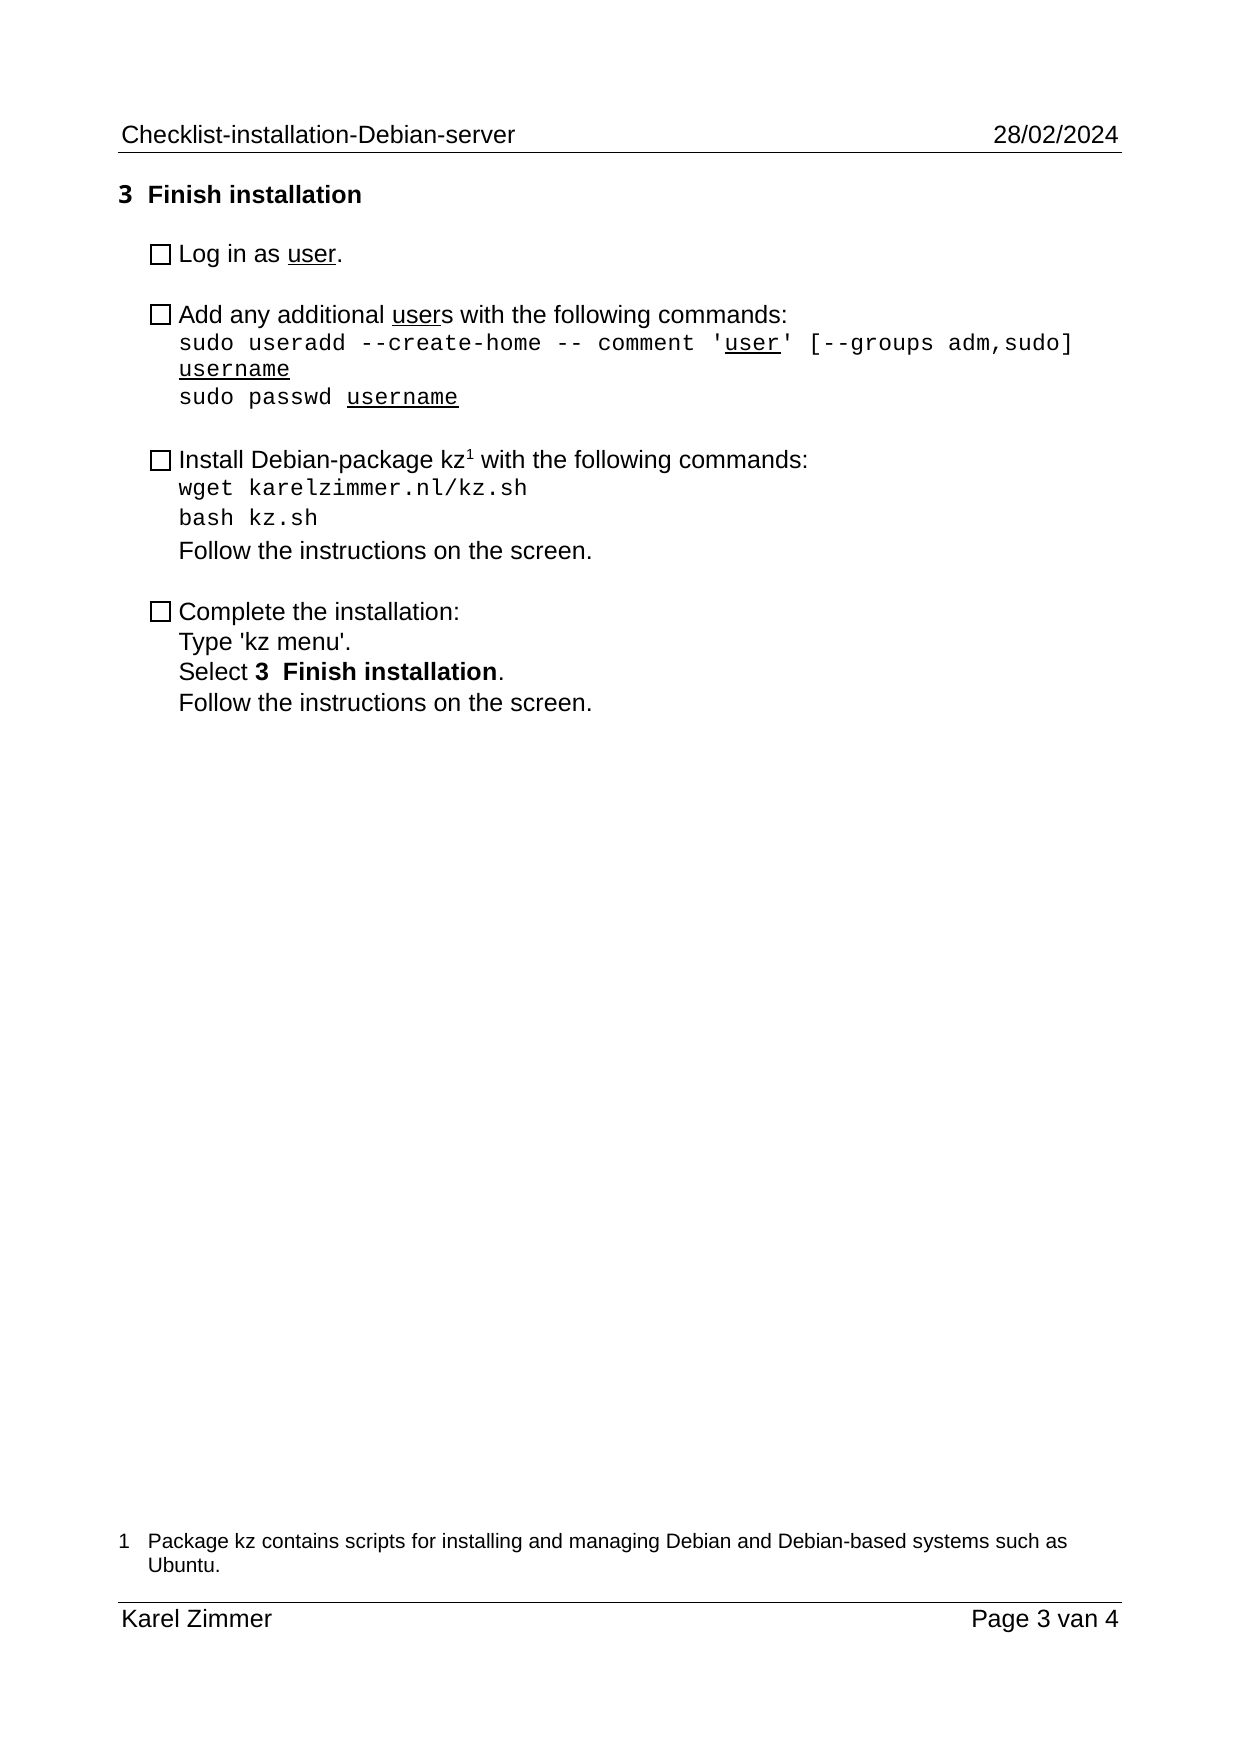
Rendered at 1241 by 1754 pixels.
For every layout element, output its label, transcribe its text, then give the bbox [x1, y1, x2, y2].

table_header [118, 239, 142, 269]
table_cell [118, 300, 142, 330]
table_cell [142, 536, 177, 566]
table_cell wget karelzimmer.nl/kz.sh [177, 475, 1122, 506]
table_cell [118, 269, 142, 300]
table_cell Install Debian-package kz with the following commands: [177, 445, 1122, 475]
table_cell [118, 445, 142, 475]
table_cell [118, 330, 142, 384]
table_cell [118, 536, 142, 566]
table_cell Complete the installation: [177, 597, 1122, 627]
table_cell [118, 688, 142, 718]
table_cell [142, 384, 177, 415]
table_cell [118, 657, 142, 687]
table_cell [118, 566, 142, 597]
table_cell sudo passwd username [177, 384, 1122, 415]
table_cell [118, 475, 142, 506]
table_cell [177, 566, 1122, 597]
table_cell [177, 269, 1122, 300]
table_cell Type 'kz menu'. [177, 627, 1122, 657]
table_cell [142, 445, 177, 475]
table_cell [142, 566, 177, 597]
table_cell [142, 597, 177, 627]
table_cell bash kz.sh [177, 506, 1122, 536]
table_cell sudo useradd --create-home -- comment 'user' [--groups adm,sudo] username [177, 330, 1122, 384]
table_cell [118, 627, 142, 657]
list Finish installation [118, 177, 1122, 211]
table_header Log in as USER. [177, 239, 1122, 269]
table_cell Follow the instructions on the screen. [177, 536, 1122, 566]
table_cell Follow the instructions on the screen. [177, 688, 1122, 718]
table_cell [177, 415, 1122, 445]
table_cell [142, 269, 177, 300]
table_cell [142, 475, 177, 506]
table_cell [142, 688, 177, 718]
table_cell [118, 506, 142, 536]
table_cell [142, 657, 177, 687]
table_cell [142, 415, 177, 445]
table_cell Select 3 Finish installation. [177, 657, 1122, 687]
table_cell [118, 597, 142, 627]
table_cell [142, 627, 177, 657]
table_cell Add any additional users with the following commands: [177, 300, 1122, 330]
table_cell [118, 384, 142, 415]
table_header [142, 239, 177, 269]
table_cell [142, 330, 177, 384]
table_cell [142, 300, 177, 330]
table_cell [118, 415, 142, 445]
table_cell [142, 506, 177, 536]
